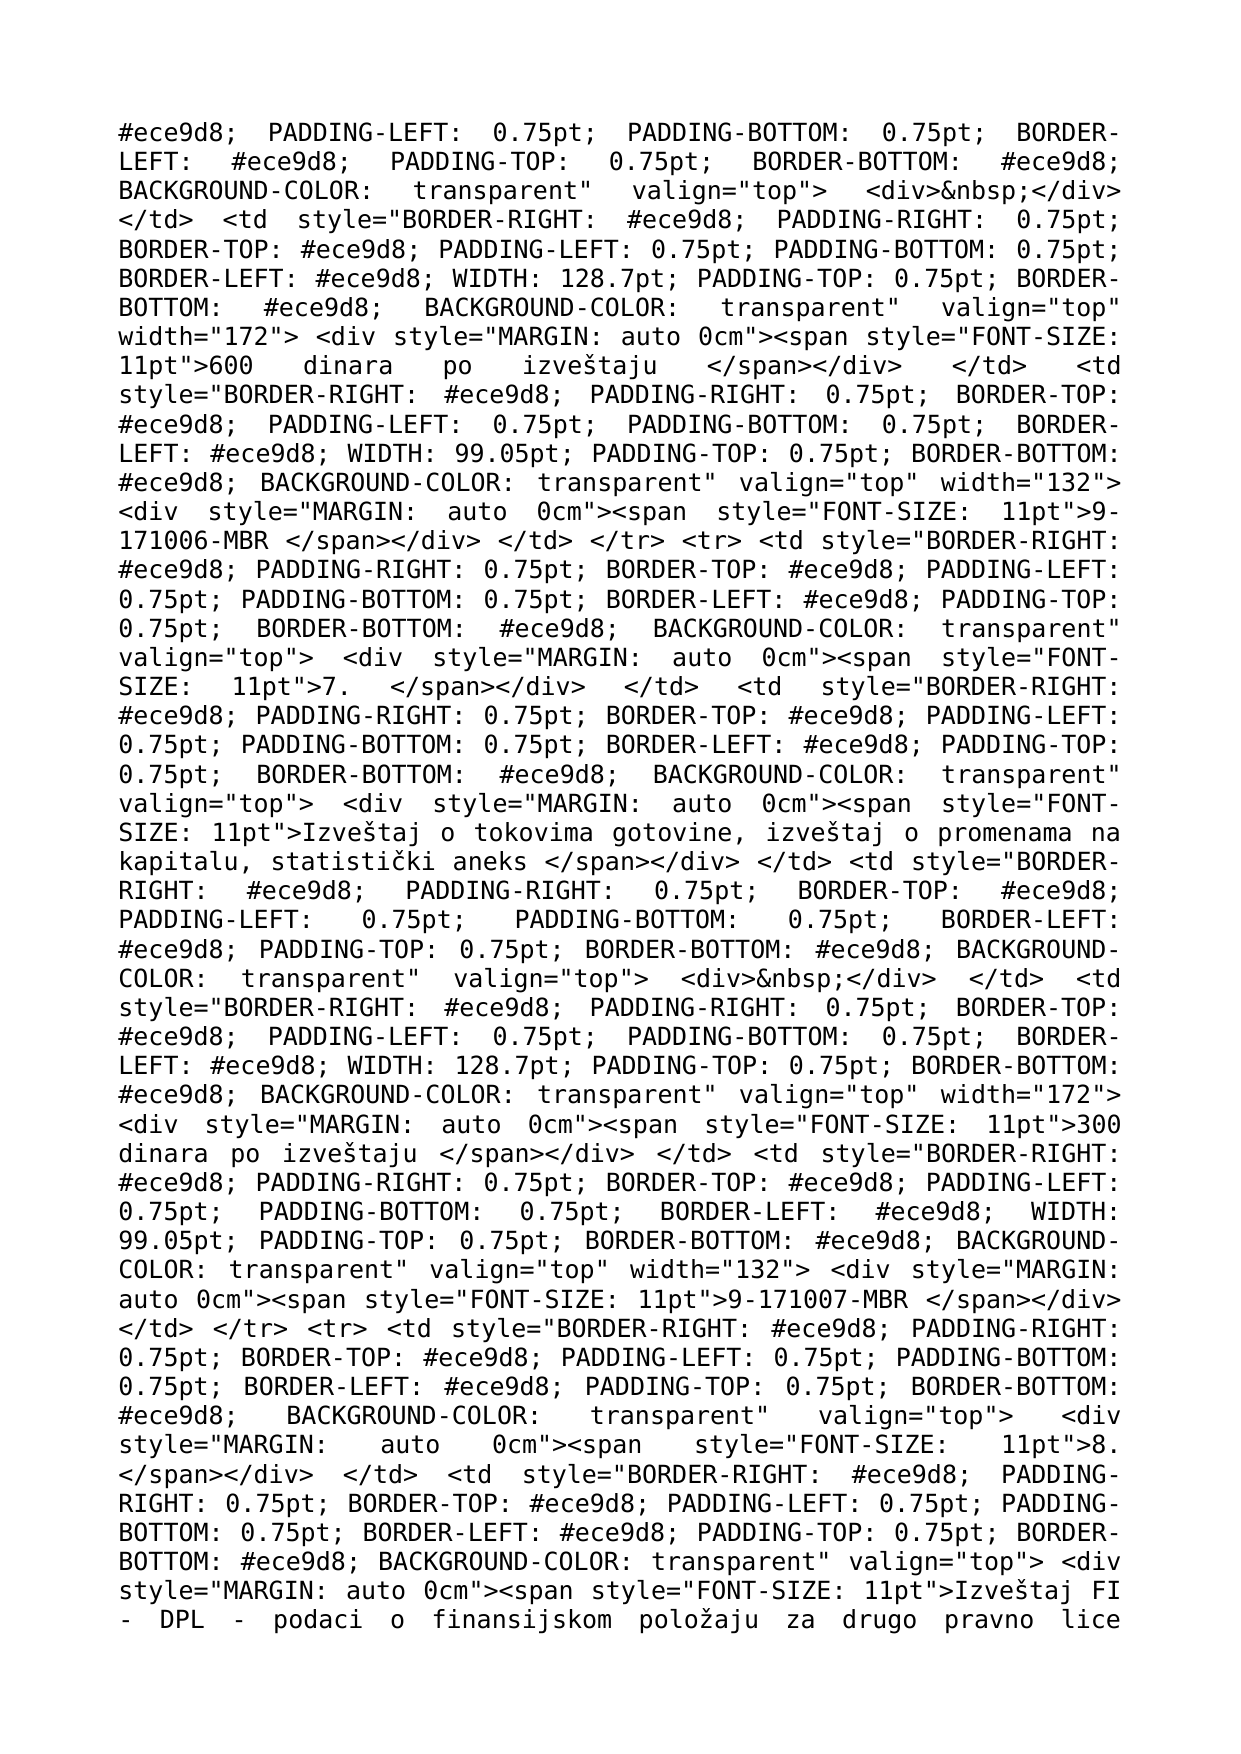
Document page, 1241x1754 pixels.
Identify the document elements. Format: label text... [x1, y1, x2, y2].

text #ece9d8; PADDING-LEFT: 0.75pt; PADDING-BOTTOM: 0.75pt; BORDER-LEFT: #ece9d8; PADDING-TOP: 0.75pt; BORDER-BOTTOM: #ece9d8; BACKGROUND-COLOR: transparent" valign="top"> <div>&nbsp;</div> </td> <td style="BORDER-RIGHT: #ece9d8; PADDING-RIGHT: 0.75pt; BORDER-TOP: #ece9d8; PADDING-LEFT: 0.75pt; PADDING-BOTTOM: 0.75pt; BORDER-LEFT: #ece9d8; WIDTH: 128.7pt; PADDING-TOP: 0.75pt; BORDER-BOTTOM: #ece9d8; BACKGROUND-COLOR: transparent" valign="top" width="172"> <div style="MARGIN: auto 0cm"><span style="FONT-SIZE: 11pt">600 dinara po izveštaju </span></div> </td> <td style="BORDER-RIGHT: #ece9d8; PADDING-RIGHT: 0.75pt; BORDER-TOP: #ece9d8; PADDING-LEFT: 0.75pt; PADDING-BOTTOM: 0.75pt; BORDER-LEFT: #ece9d8; WIDTH: 99.05pt; PADDING-TOP: 0.75pt; BORDER-BOTTOM: #ece9d8; BACKGROUND-COLOR: transparent" valign="top" width="132"> <div style="MARGIN: auto 0cm"><span style="FONT-SIZE: 11pt">9-171006-MBR </span></div> </td> </tr> <tr> <td style="BORDER-RIGHT: #ece9d8; PADDING-RIGHT: 0.75pt; BORDER-TOP: #ece9d8; PADDING-LEFT: 0.75pt; PADDING-BOTTOM: 0.75pt; BORDER-LEFT: #ece9d8; PADDING-TOP: 0.75pt; BORDER-BOTTOM: #ece9d8; BACKGROUND-COLOR: transparent" valign="top"> <div style="MARGIN: auto 0cm"><span style="FONT-SIZE: 11pt">7. </span></div> </td> <td style="BORDER-RIGHT: #ece9d8; PADDING-RIGHT: 0.75pt; BORDER-TOP: #ece9d8; PADDING-LEFT: 0.75pt; PADDING-BOTTOM: 0.75pt; BORDER-LEFT: #ece9d8; PADDING-TOP: 0.75pt; BORDER-BOTTOM: #ece9d8; BACKGROUND-COLOR: transparent" valign="top"> <div style="MARGIN: auto 0cm"><span style="FONT-SIZE: 11pt">Izveštaj o tokovima gotovine, izveštaj o promenama na kapitalu, statistički aneks </span></div> </td> <td style="BORDER-RIGHT: #ece9d8; PADDING-RIGHT: 0.75pt; BORDER-TOP: #ece9d8; PADDING-LEFT: 0.75pt; PADDING-BOTTOM: 0.75pt; BORDER-LEFT: #ece9d8; PADDING-TOP: 0.75pt; BORDER-BOTTOM: #ece9d8; BACKGROUND-COLOR: transparent" valign="top"> <div>&nbsp;</div> </td> <td style="BORDER-RIGHT: #ece9d8; PADDING-RIGHT: 0.75pt; BORDER-TOP: #ece9d8; PADDING-LEFT: 0.75pt; PADDING-BOTTOM: 0.75pt; BORDER-LEFT: #ece9d8; WIDTH: 128.7pt; PADDING-TOP: 0.75pt; BORDER-BOTTOM: #ece9d8; BACKGROUND-COLOR: transparent" valign="top" width="172"> <div style="MARGIN: auto 0cm"><span style="FONT-SIZE: 11pt">300 dinara po izveštaju </span></div> </td> <td style="BORDER-RIGHT: #ece9d8; PADDING-RIGHT: 0.75pt; BORDER-TOP: #ece9d8; PADDING-LEFT: 0.75pt; PADDING-BOTTOM: 0.75pt; BORDER-LEFT: #ece9d8; WIDTH: 99.05pt; PADDING-TOP: 0.75pt; BORDER-BOTTOM: #ece9d8; BACKGROUND-COLOR: transparent" valign="top" width="132"> <div style="MARGIN: auto 0cm"><span style="FONT-SIZE: 11pt">9-171007-MBR </span></div> </td> </tr> <tr> <td style="BORDER-RIGHT: #ece9d8; PADDING-RIGHT: 0.75pt; BORDER-TOP: #ece9d8; PADDING-LEFT: 0.75pt; PADDING-BOTTOM: 0.75pt; BORDER-LEFT: #ece9d8; PADDING-TOP: 0.75pt; BORDER-BOTTOM: #ece9d8; BACKGROUND-COLOR: transparent" valign="top"> <div style="MARGIN: auto 0cm"><span style="FONT-SIZE: 11pt">8. </span></div> </td> <td style="BORDER-RIGHT: #ece9d8; PADDING-RIGHT: 0.75pt; BORDER-TOP: #ece9d8; PADDING-LEFT: 0.75pt; PADDING-BOTTOM: 0.75pt; BORDER-LEFT: #ece9d8; PADDING-TOP: 0.75pt; BORDER-BOTTOM: #ece9d8; BACKGROUND-COLOR: transparent" valign="top"> <div style="MARGIN: auto 0cm"><span style="FONT-SIZE: 11pt">Izveštaj FI - DPL - podaci o finansijskom položaju za drugo pravno lice [118, 118, 1122, 1635]
